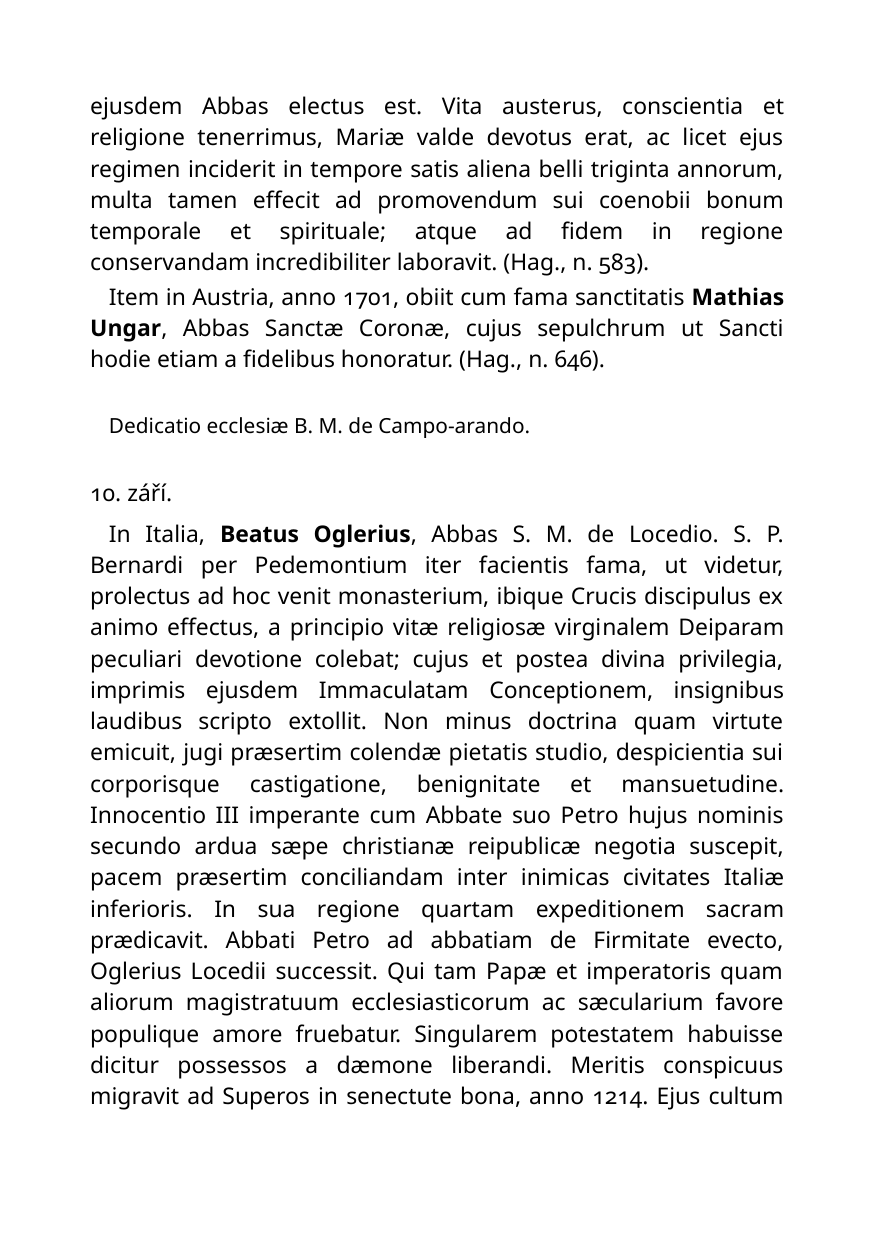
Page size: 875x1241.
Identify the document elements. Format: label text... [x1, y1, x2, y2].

text 10. září. [90, 477, 784, 508]
text Item in Austria, anno 1701, obiit cum fama sanctitatis Mathias Ungar, Abbas Sanctæ Coronæ, cujus sepulchrum ut Sancti hodie etiam a fidelibus honoratur. (Hag., n. 646). [90, 281, 784, 374]
text Dedicatio ecclesiæ B. M. de Campo-arando. [90, 412, 784, 440]
text ejusdem Abbas electus est. Vita auste­rus, conscientia et religione tenerrimus, Mariæ valde devotus erat, ac licet ejus regimen inciderit in tempore satis aliena belli triginta annorum, multa tamen effecit ad promovendum sui coenobii bonum temporale et spirituale; atque ad fidem in regione conservandam incredibiliter laboravit. (Hag., n. 583). [90, 90, 784, 277]
text In Italia, Beatus Oglerius, Abbas S. M. de Locedio. S. P. Bernardi per Pedemontium iter facientis fama, ut videtur, prolectus ad hoc venit monasterium, ibique Crucis discipulus ex animo effectus, a principio vitæ religiosæ virgi­nalem Deiparam peculiari devotione colebat; cujus et postea divina privilegia, imprimis ejusdem Immaculatam Conceptio­nem, insignibus laudibus scripto extollit. Non minus doctrina quam virtute emicuit, jugi præsertim colendæ pietatis studio, despicientia sui corporisque castigatione, benignitate et man­suetudine. Innocentio III imperante cum Abbate suo Petro hujus nominis secundo ardua sæpe christianæ reipublicæ negotia suscepit, pacem præsertim conciliandam inter inimi­cas civitates Italiæ inferioris. In sua regione quartam expedi­tionem sacram prædicavit. Abbati Petro ad abbatiam de Firmitate evecto, Oglerius Locedii successit. Qui tam Papæ et imperatoris quam aliorum magistratuum ecclesiasticorum ac sæcularium favore populique amore fruebatur. Singularem potestatem habuisse dicitur possessos a dæmone liberandi. Meritis conspicuus migravit ad Superos in senectute bona, anno 1214. Ejus cultum [90, 517, 784, 1111]
